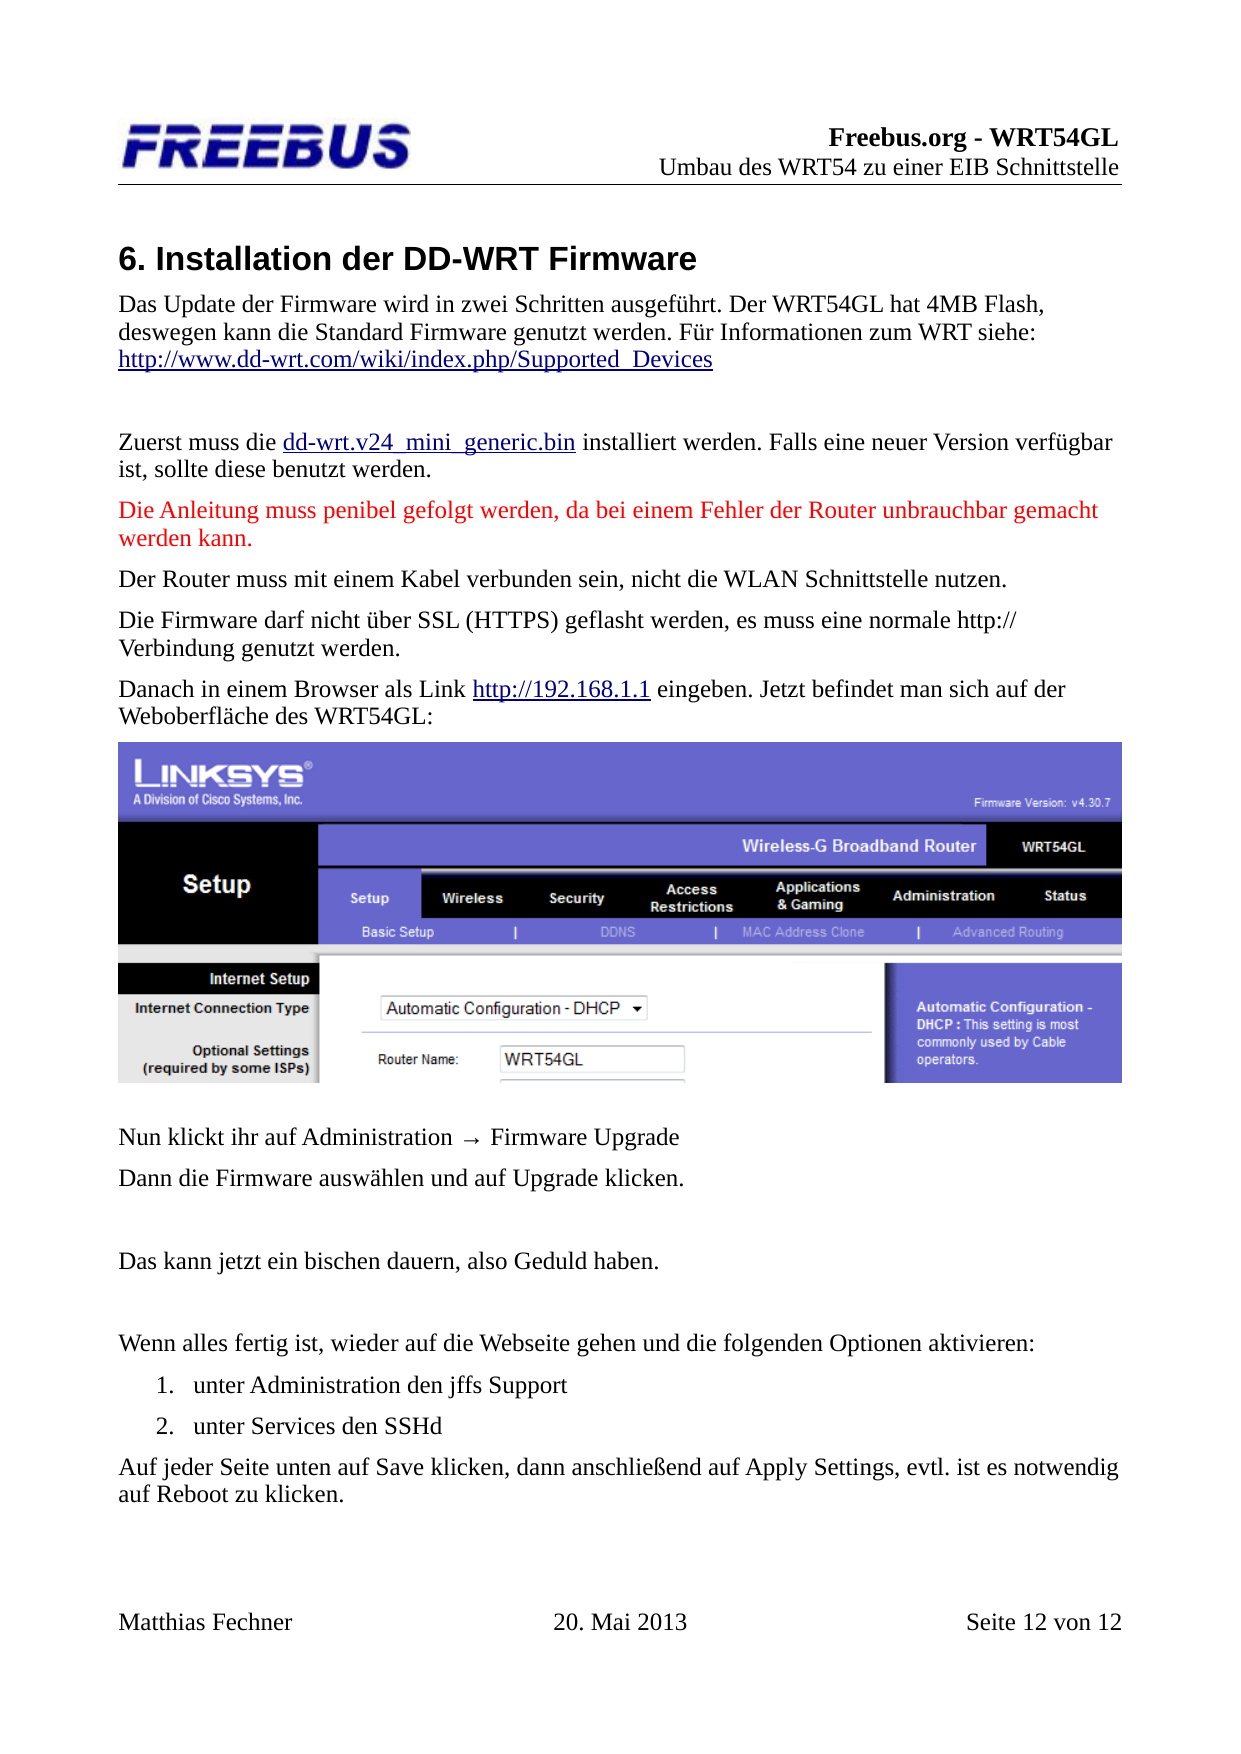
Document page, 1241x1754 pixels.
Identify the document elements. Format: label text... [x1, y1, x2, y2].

text Nun klickt ihr auf Administration → Firmware Upgrade [118, 1122, 1122, 1151]
text Zuerst muss die dd-wrt.v24_mini_generic.bin installiert werden. Falls eine neuer Version verfügbar ist, sollte diese benutzt werden. [118, 427, 1122, 483]
text Die Firmware darf nicht über SSL (HTTPS) geflasht werden, es muss eine normale http:// Verbindung genutzt werden. [118, 605, 1122, 662]
text Der Router muss mit einem Kabel verbunden sein, nicht die WLAN Schnittstelle nutzen. [118, 564, 1122, 593]
picture [118, 742, 1122, 1083]
list unter Administration den jffs Support [156, 1370, 1122, 1398]
text Dann die Firmware auswählen und auf Upgrade klicken. [118, 1163, 1122, 1192]
text Die Anleitung muss penibel gefolgt werden, da bei einem Fehler der Router unbrauchbar gemacht werden kann. [118, 496, 1122, 552]
text Danach in einem Browser als Link http://192.168.1.1 eingeben. Jetzt befindet man sich auf der Weboberfläche des WRT54GL: [118, 674, 1122, 730]
text Auf jeder Seite unten auf Save klicken, dann anschließend auf Apply Settings, evtl. ist es notwendig auf Reboot zu klicken. [118, 1452, 1122, 1508]
subtitle 6. Installation der DD-WRT Firmware [118, 238, 1122, 277]
text Das Update der Firmware wird in zwei Schritten ausgeführt. Der WRT54GL hat 4MB Flash, deswegen kann die Standard Firmware genutzt werden. Für Informationen zum WRT siehe: http://www.dd-wrt.com/wiki/index.php/Supported_Devices [118, 289, 1122, 373]
text Wenn alles fertig ist, wieder auf die Webseite gehen und die folgenden Optionen aktivieren: [118, 1328, 1122, 1357]
picture [118, 118, 411, 172]
list unter Services den SSHd [156, 1411, 1122, 1440]
text Das kann jetzt ein bischen dauern, also Geduld haben. [118, 1246, 1122, 1275]
